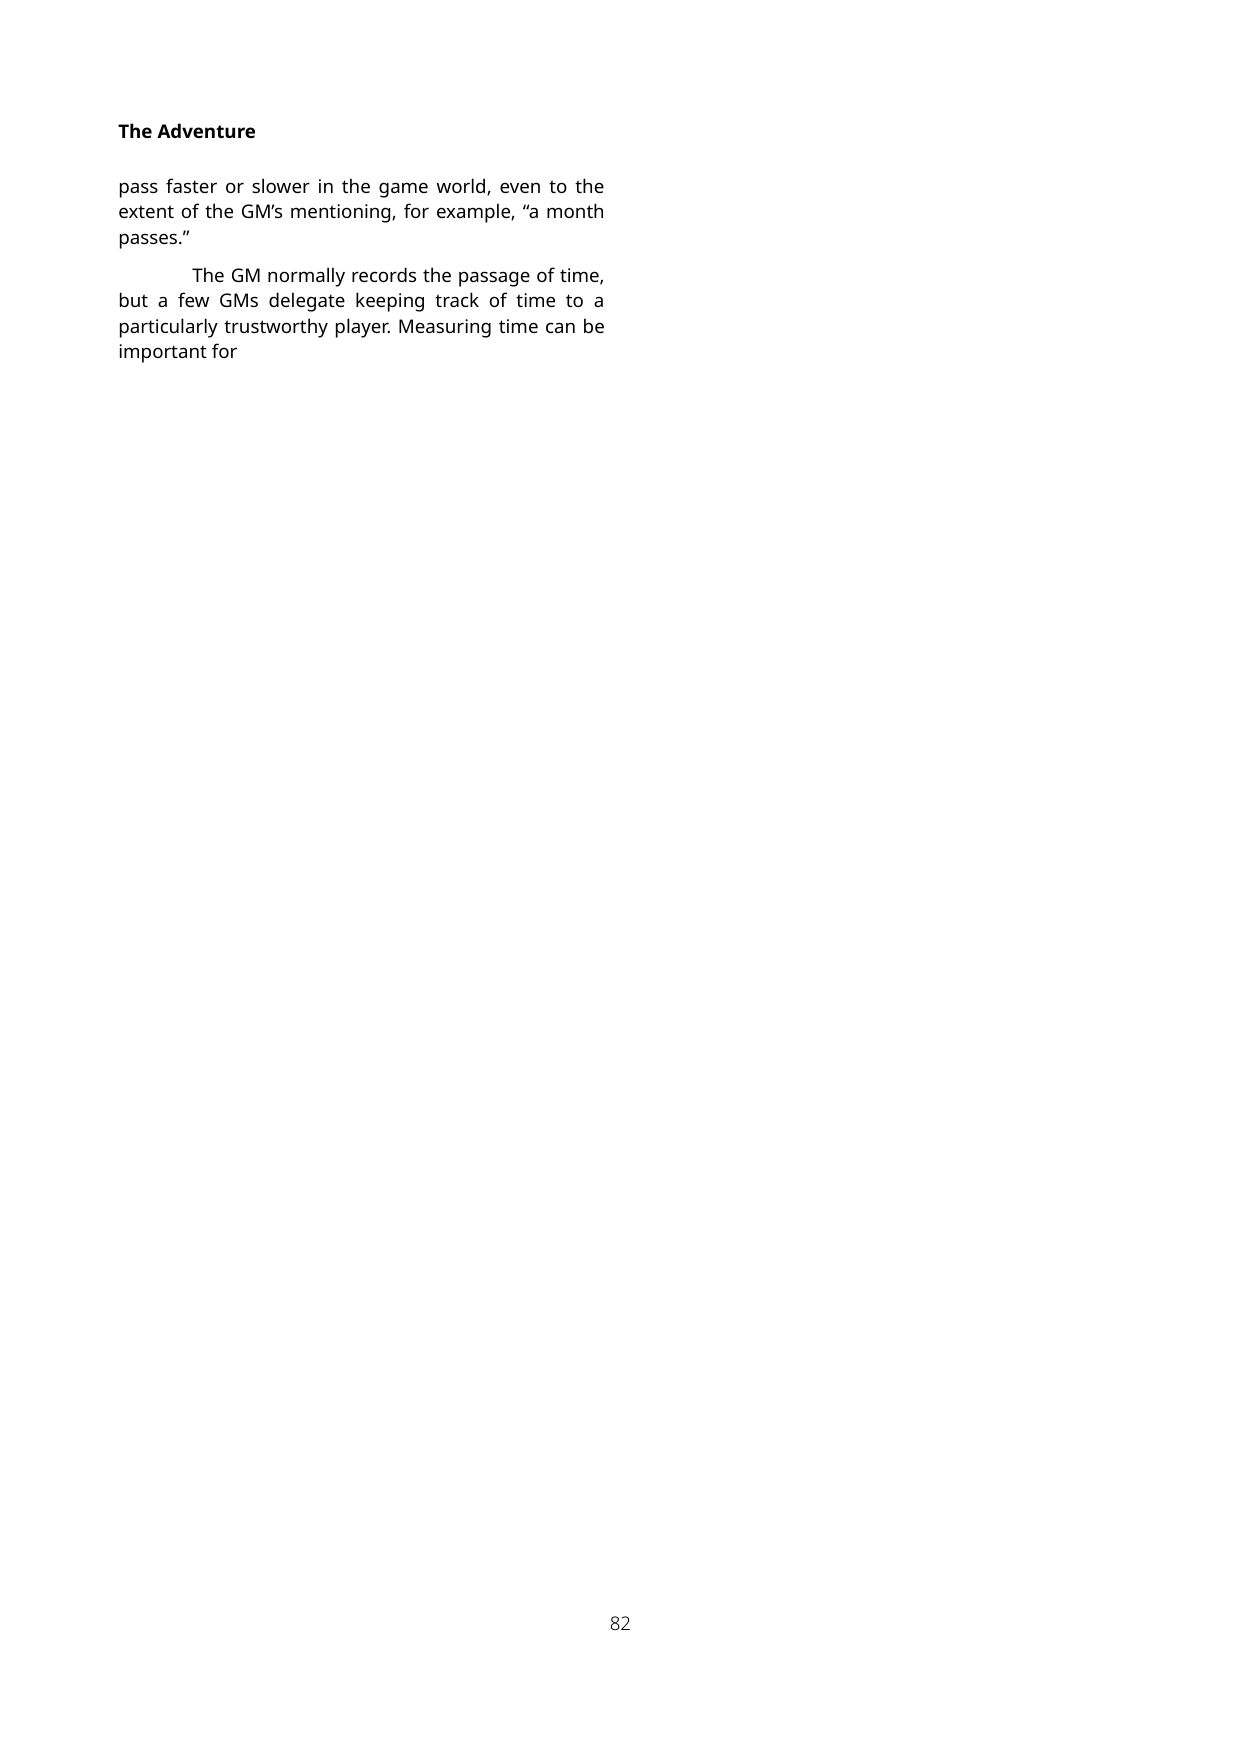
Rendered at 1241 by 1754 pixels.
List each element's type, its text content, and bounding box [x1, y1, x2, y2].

text pass faster or slower in the game world, even to the extent of the GM’s mentioning, for example, “a month passes.” [118, 173, 605, 250]
text The GM normally records the passage of time, but a few GMs delegate keeping track of time to a particularly trustworthy player. Measuring time can be important for [118, 262, 605, 364]
